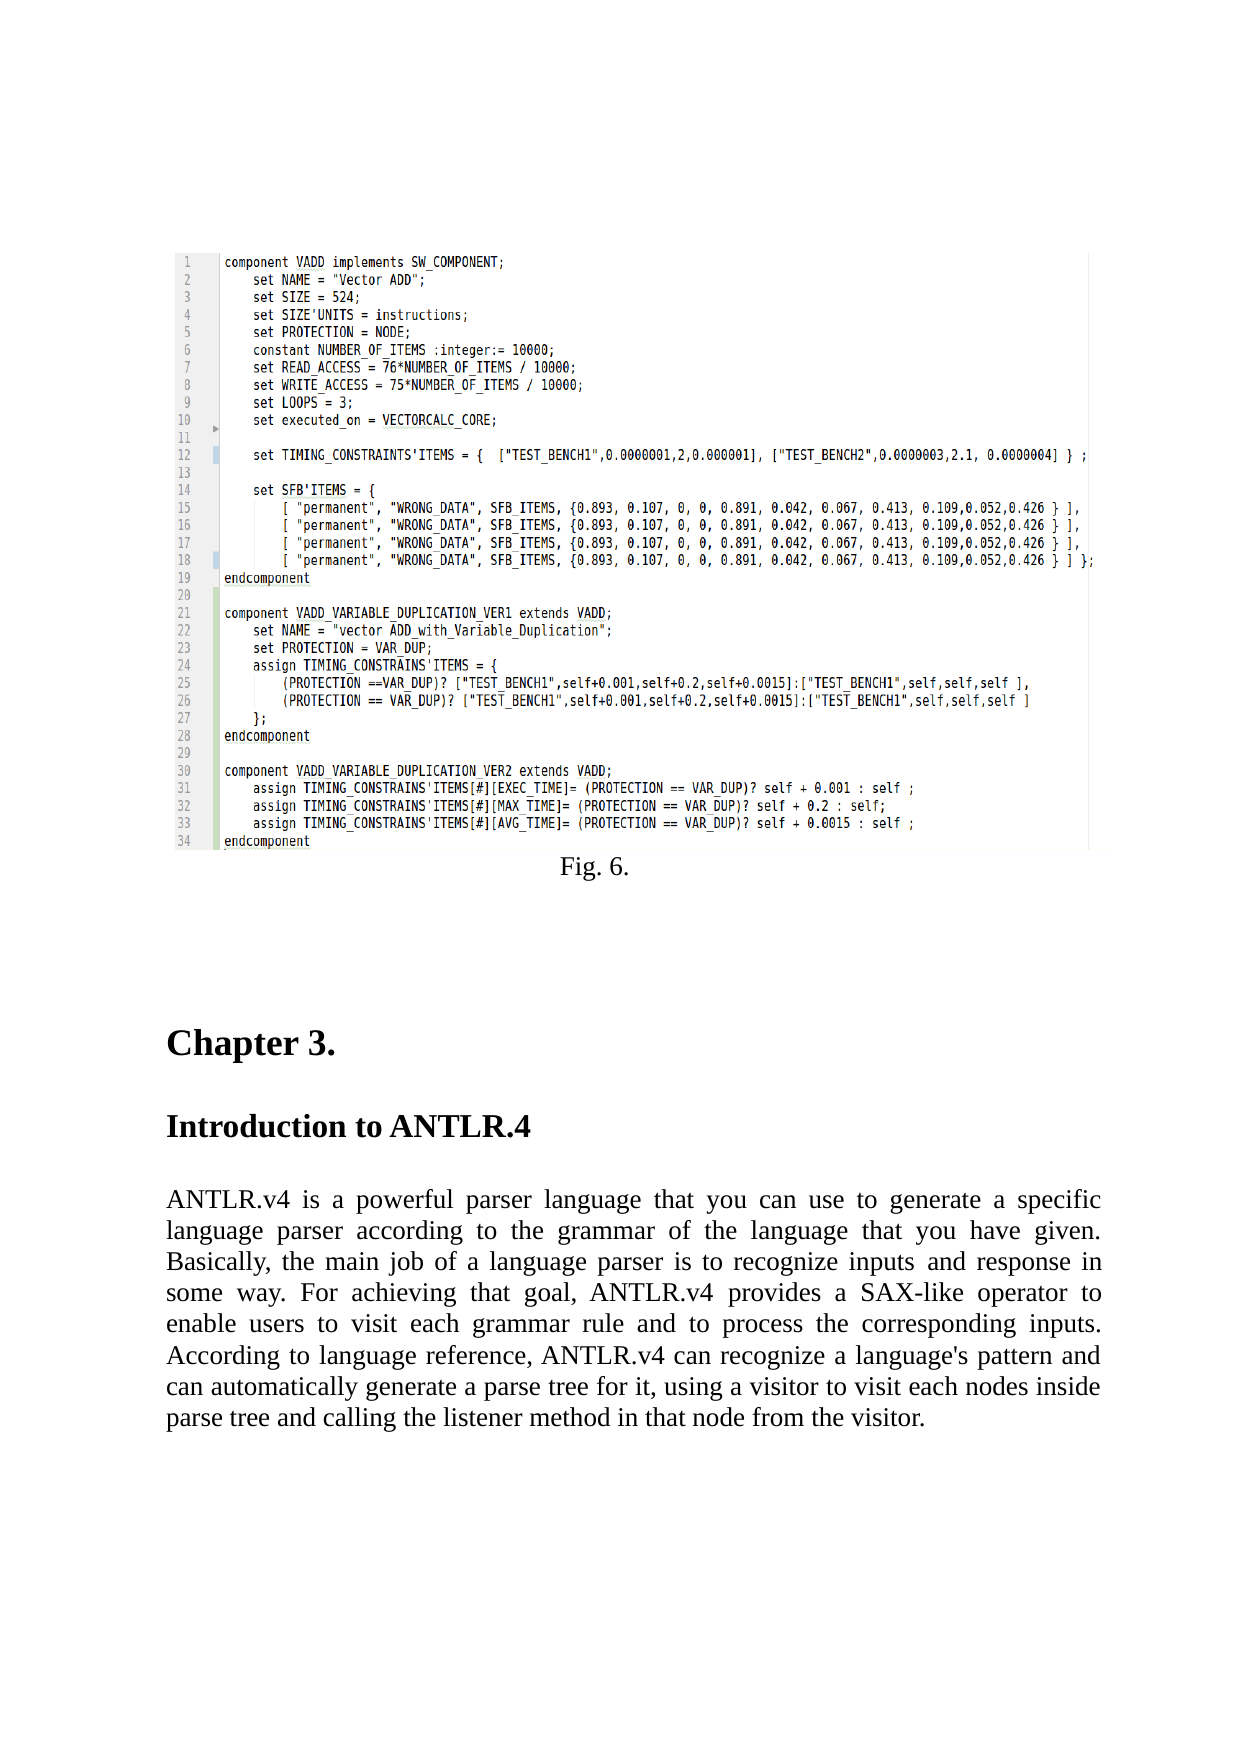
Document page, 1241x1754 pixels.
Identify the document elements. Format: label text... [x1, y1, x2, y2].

text Fig. 6. [166, 850, 1103, 881]
picture [175, 253, 1112, 850]
text Chapter 3. [166, 1020, 1103, 1063]
text Introduction to ANTLR.4 [166, 1106, 1103, 1145]
text ANTLR.v4 is a powerful parser language that you can use to generate a specific language parser according to the grammar of the language that you have given. Basically, the main job of a language parser is to recognize inputs and response in some way. For achieving that goal, ANTLR.v4 provides a SAX-like operator to enable users to visit each grammar rule and to process the corresponding inputs. According to language reference, ANTLR.v4 can recognize a language's pattern and can automatically generate a parse tree for it, using a visitor to visit each nodes inside parse tree and calling the listener method in that node from the visitor. [166, 1183, 1103, 1432]
